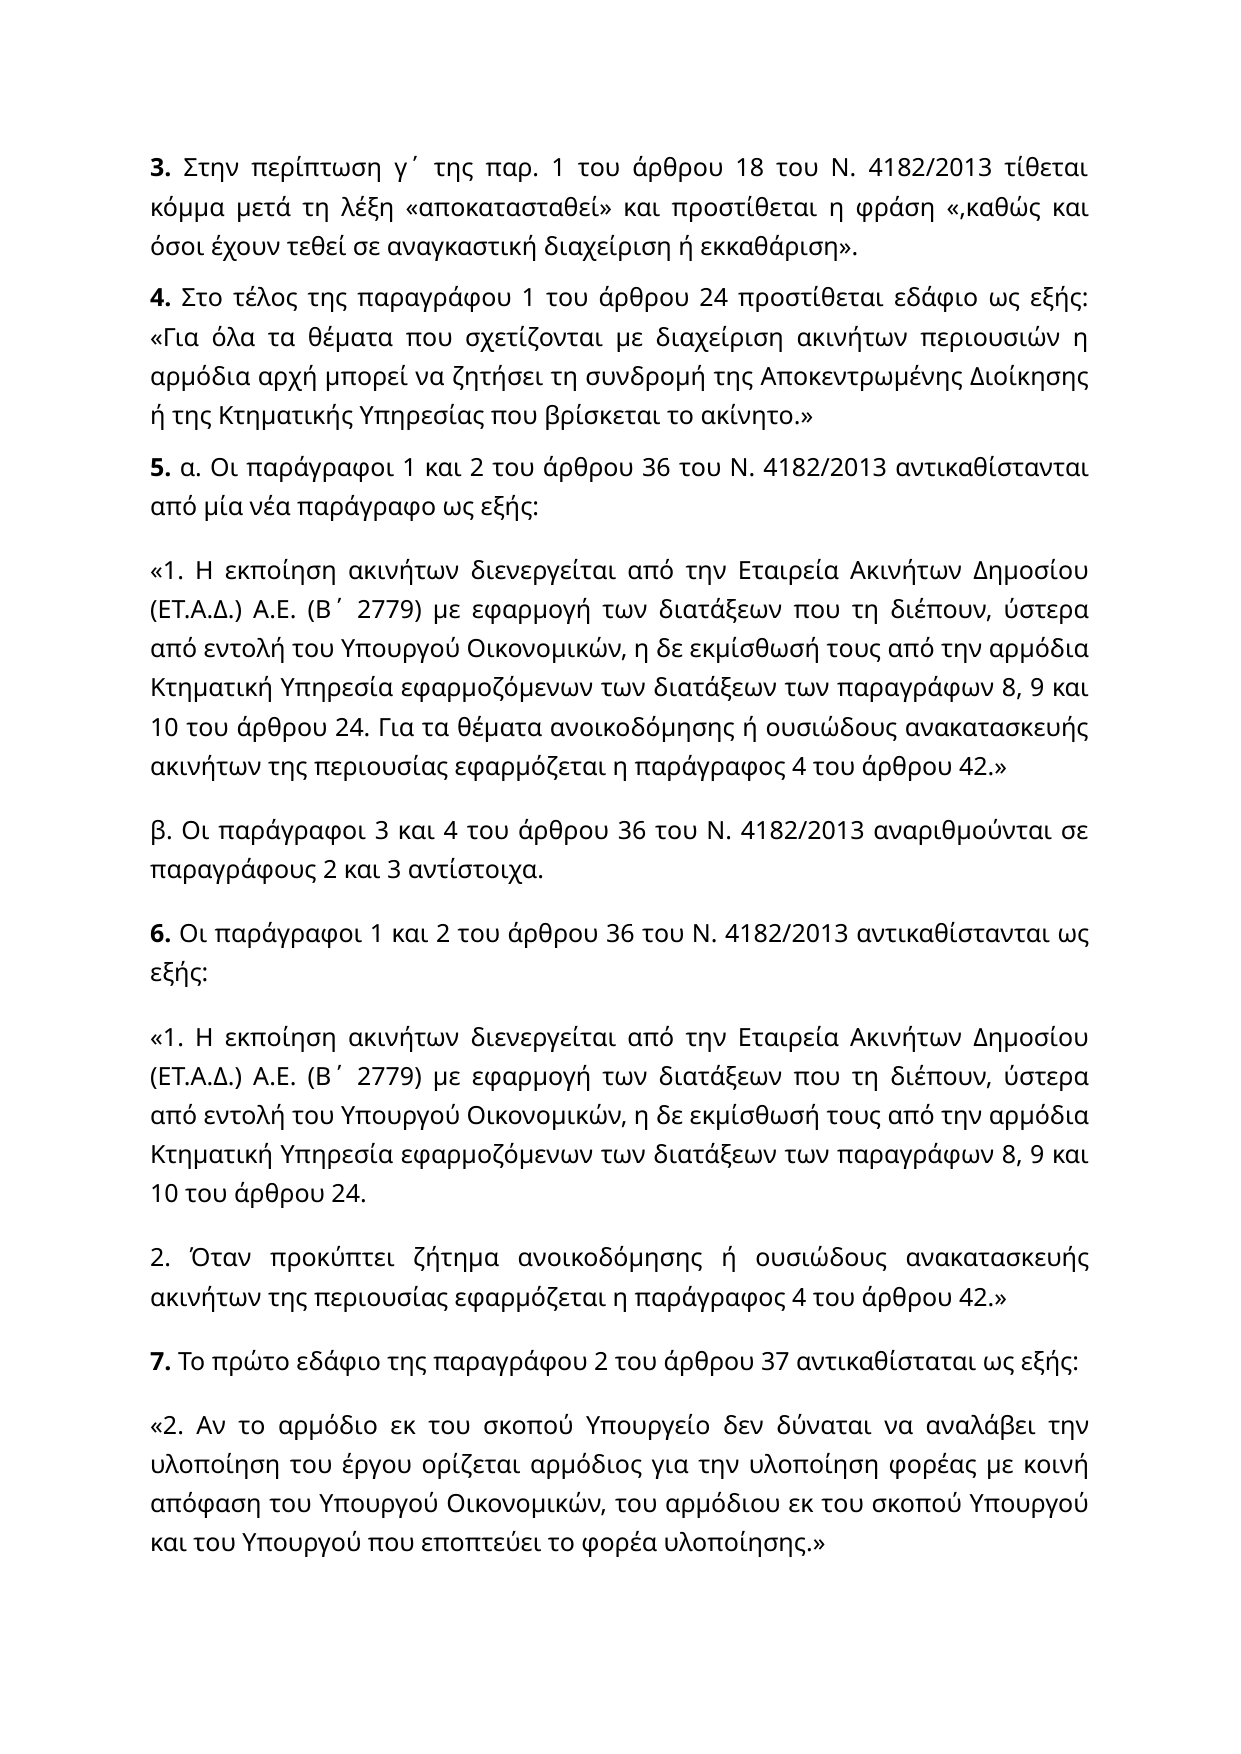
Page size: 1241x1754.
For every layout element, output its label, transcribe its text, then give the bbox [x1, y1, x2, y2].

text «1. Η εκποίηση ακινήτων διενεργείται από την Εταιρεία Ακινήτων Δημοσίου (ΕΤ.Α.Δ.) Α.Ε. (Β΄ 2779) με εφαρμογή των διατάξεων που τη διέπουν, ύστερα από εντολή του Υπουργού Οικονομικών, η δε εκμίσθωσή τους από την αρμόδια Κτηματική Υπηρεσία εφαρμοζόμενων των διατάξεων των παραγράφων 8, 9 και 10 του άρθρου 24. Για τα θέματα ανοικοδόμησης ή ουσιώδους ανακατασκευής ακινήτων της περιουσίας εφαρμόζεται η παράγραφος 4 του άρθρου 42.» [150, 552, 1090, 782]
text 6. Οι παράγραφοι 1 και 2 του άρθρου 36 του Ν. 4182/2013 αντικαθίστανται ως εξής: [150, 916, 1090, 989]
text 4. Στο τέλος της παραγράφου 1 του άρθρου 24 προστίθεται εδάφιο ως εξής: «Για όλα τα θέματα που σχετίζονται με διαχείριση ακινήτων περιουσιών η αρμόδια αρχή μπορεί να ζητήσει τη συνδρομή της Αποκεντρωμένης Διοίκησης ή της Κτηματικής Υπηρεσίας που βρίσκεται το ακίνητο.» [150, 280, 1090, 432]
text β. Οι παράγραφοι 3 και 4 του άρθρου 36 του Ν. 4182/2013 αναριθμούνται σε παραγράφους 2 και 3 αντίστοιχα. [150, 812, 1090, 886]
text «2. Αν το αρμόδιο εκ του σκοπού Υπουργείο δεν δύναται να αναλάβει την υλοποίηση του έργου ορίζεται αρμόδιος για την υλοποίηση φορέας με κοινή απόφαση του Υπουργού Οικονομικών, του αρμόδιου εκ του σκοπού Υπουργού και του Υπουργού που εποπτεύει το φορέα υλοποίησης.» [150, 1407, 1090, 1559]
text 2. Όταν προκύπτει ζήτημα ανοικοδόμησης ή ουσιώδους ανακατασκευής ακινήτων της περιουσίας εφαρμόζεται η παράγραφος 4 του άρθρου 42.» [150, 1240, 1090, 1313]
text 3. Στην περίπτωση γ΄ της παρ. 1 του άρθρου 18 του Ν. 4182/2013 τίθεται κόμμα μετά τη λέξη «αποκατασταθεί» και προστίθεται η φράση «,καθώς και όσοι έχουν τεθεί σε αναγκαστική διαχείριση ή εκκαθάριση». [150, 150, 1090, 262]
text 5. α. Οι παράγραφοι 1 και 2 του άρθρου 36 του Ν. 4182/2013 αντικαθίστανται από μία νέα παράγραφο ως εξής: [150, 449, 1090, 522]
text «1. Η εκποίηση ακινήτων διενεργείται από την Εταιρεία Ακινήτων Δημοσίου (ΕΤ.Α.Δ.) Α.Ε. (Β΄ 2779) με εφαρμογή των διατάξεων που τη διέπουν, ύστερα από εντολή του Υπουργού Οικονομικών, η δε εκμίσθωσή τους από την αρμόδια Κτηματική Υπηρεσία εφαρμοζόμενων των διατάξεων των παραγράφων 8, 9 και 10 του άρθρου 24. [150, 1019, 1090, 1210]
text 7. Το πρώτο εδάφιο της παραγράφου 2 του άρθρου 37 αντικαθίσταται ως εξής: [150, 1343, 1090, 1377]
